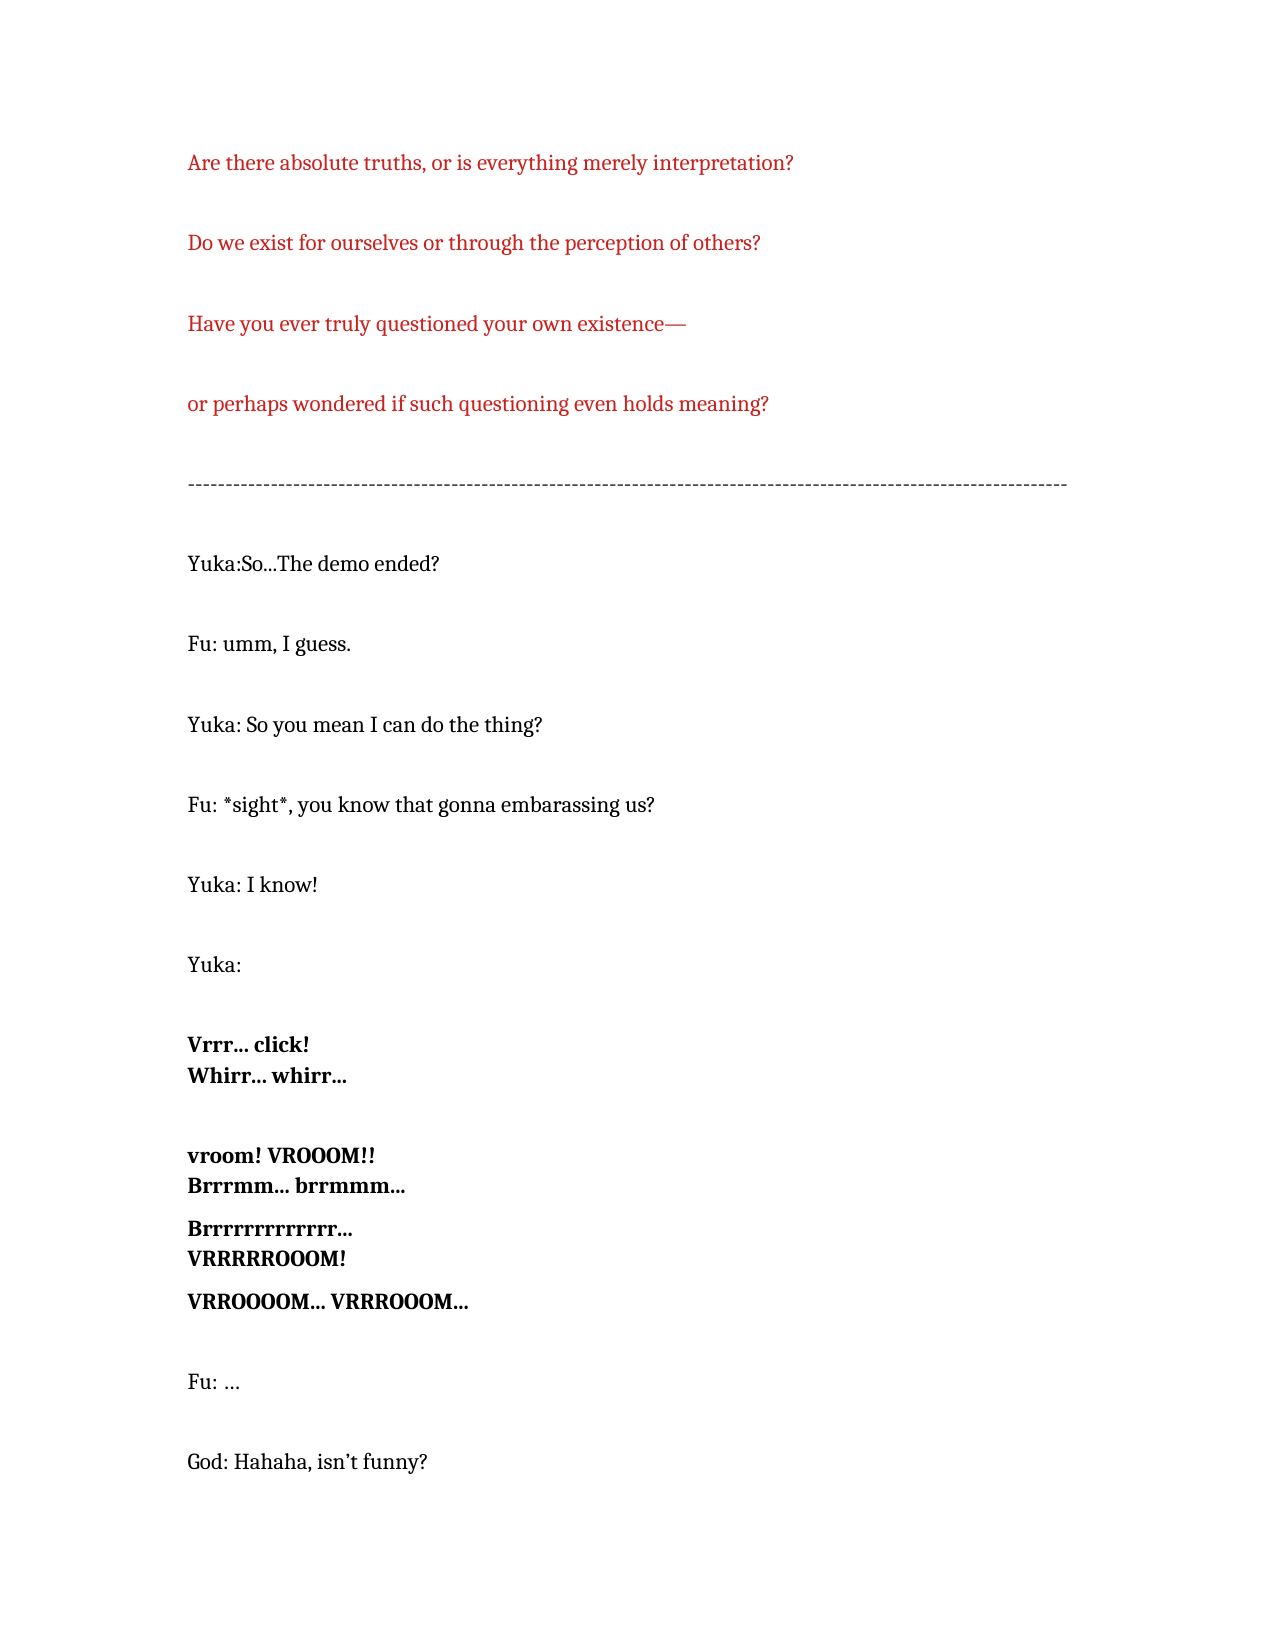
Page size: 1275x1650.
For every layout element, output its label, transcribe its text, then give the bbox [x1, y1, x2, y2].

text Do we exist for ourselves or through the perception of others? [187, 230, 1087, 257]
text Yuka: So you mean I can do the thing? [187, 711, 1087, 738]
text Yuka: I know! [187, 872, 1087, 898]
text Brrrmm... brrmmm... [187, 1173, 1087, 1199]
text Fu: … [187, 1369, 1087, 1395]
text Fu: *sight*, you know that gonna embarassing us? [187, 792, 1087, 818]
text Yuka:So...The demo ended? [187, 551, 1087, 577]
text Fu: umm, I guess. [187, 631, 1087, 658]
text VRROOOOM... VRRROOOM... [187, 1288, 1087, 1315]
text Are there absolute truths, or is everything merely interpretation? [187, 150, 1087, 176]
text --------------------------------------------------------------------------------------------------------------------- [187, 471, 1087, 497]
text vroom! VROOOM!! [187, 1143, 1087, 1169]
text Brrrrrrrrrrrrr... VRRRRROOOM! [187, 1216, 1087, 1272]
text Yuka: [187, 952, 1087, 978]
text Vrrr... click! Whirr... whirr... [187, 1032, 1087, 1089]
text God: Hahaha, isn’t funny? [187, 1449, 1087, 1475]
text Have you ever truly questioned your own existence— [187, 310, 1087, 337]
text or perhaps wondered if such questioning even holds meaning? [187, 391, 1087, 417]
